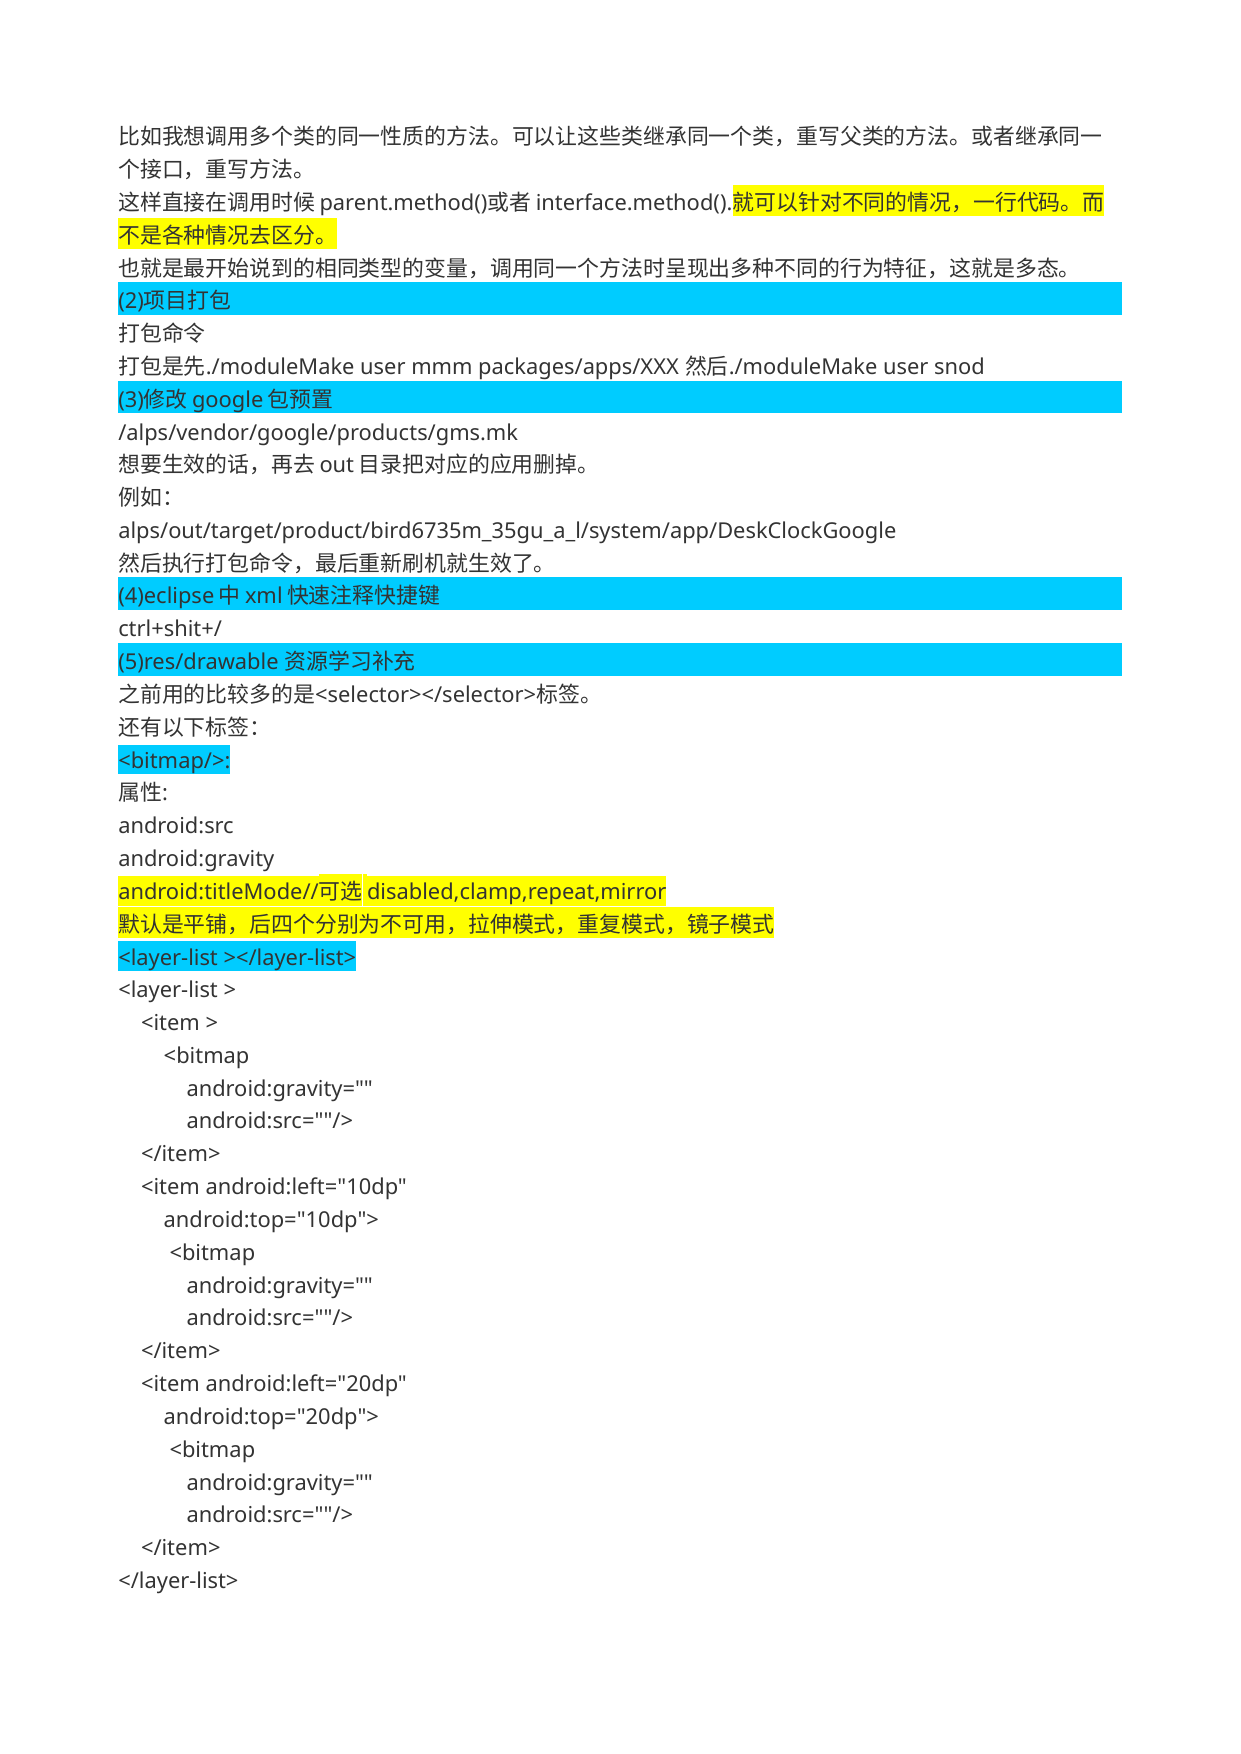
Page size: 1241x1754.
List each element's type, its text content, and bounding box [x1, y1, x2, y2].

text <bitmap [118, 1431, 1122, 1463]
text (2)项目打包 [118, 282, 1122, 315]
text (3)修改google包预置 [118, 381, 1122, 413]
text <layer-list > [118, 971, 1122, 1004]
text android:top="10dp"> [118, 1201, 1122, 1234]
text android:src [118, 807, 1122, 840]
text android:gravity [118, 840, 1122, 873]
text android:gravity="" [118, 1070, 1122, 1102]
text 然后执行打包命令，最后重新刷机就生效了。 [118, 545, 1122, 577]
text 还有以下标签： [118, 709, 1122, 742]
text android:titleMode//可选disabled,clamp,repeat,mirror [118, 873, 1122, 906]
text /alps/vendor/google/products/gms.mk [118, 413, 1122, 446]
text ctrl+shit+/ [118, 610, 1122, 643]
text 这样直接在调用时候parent.method()或者interface.method().就可以针对不同的情况，一行代码。而不是各种情况去区分。 [118, 184, 1122, 249]
text 打包命令 [118, 315, 1122, 348]
text android:src=""/> [118, 1496, 1122, 1529]
text <layer-list ></layer-list> [118, 938, 1122, 971]
text <bitmap [118, 1234, 1122, 1267]
text </item> [118, 1332, 1122, 1365]
text 比如我想调用多个类的同一性质的方法。可以让这些类继承同一个类，重写父类的方法。或者继承同一个接口，重写方法。 [118, 118, 1122, 184]
text (4)eclipse中xml快速注释快捷键 [118, 577, 1122, 610]
text </item> [118, 1529, 1122, 1562]
text </layer-list> [118, 1562, 1122, 1595]
text android:top="20dp"> [118, 1398, 1122, 1431]
text 属性: [118, 774, 1122, 807]
text 例如： [118, 479, 1122, 512]
text 之前用的比较多的是<selector></selector>标签。 [118, 676, 1122, 709]
text (5)res/drawable 资源学习补充 [118, 643, 1122, 676]
text </item> [118, 1135, 1122, 1168]
text <bitmap [118, 1037, 1122, 1070]
text android:gravity="" [118, 1267, 1122, 1299]
text <bitmap/>: [118, 742, 1122, 774]
text android:src=""/> [118, 1299, 1122, 1332]
text <item android:left="10dp" [118, 1168, 1122, 1201]
text android:src=""/> [118, 1102, 1122, 1135]
text 打包是先./moduleMake user mmm packages/apps/XXX 然后./moduleMake user snod [118, 348, 1122, 381]
text 默认是平铺，后四个分别为不可用，拉伸模式，重复模式，镜子模式 [118, 906, 1122, 938]
text <item > [118, 1004, 1122, 1037]
text 想要生效的话，再去out目录把对应的应用删掉。 [118, 446, 1122, 479]
text alps/out/target/product/bird6735m_35gu_a_l/system/app/DeskClockGoogle [118, 512, 1122, 545]
text <item android:left="20dp" [118, 1365, 1122, 1398]
text android:gravity="" [118, 1463, 1122, 1496]
text 也就是最开始说到的相同类型的变量，调用同一个方法时呈现出多种不同的行为特征，这就是多态。 [118, 249, 1122, 282]
